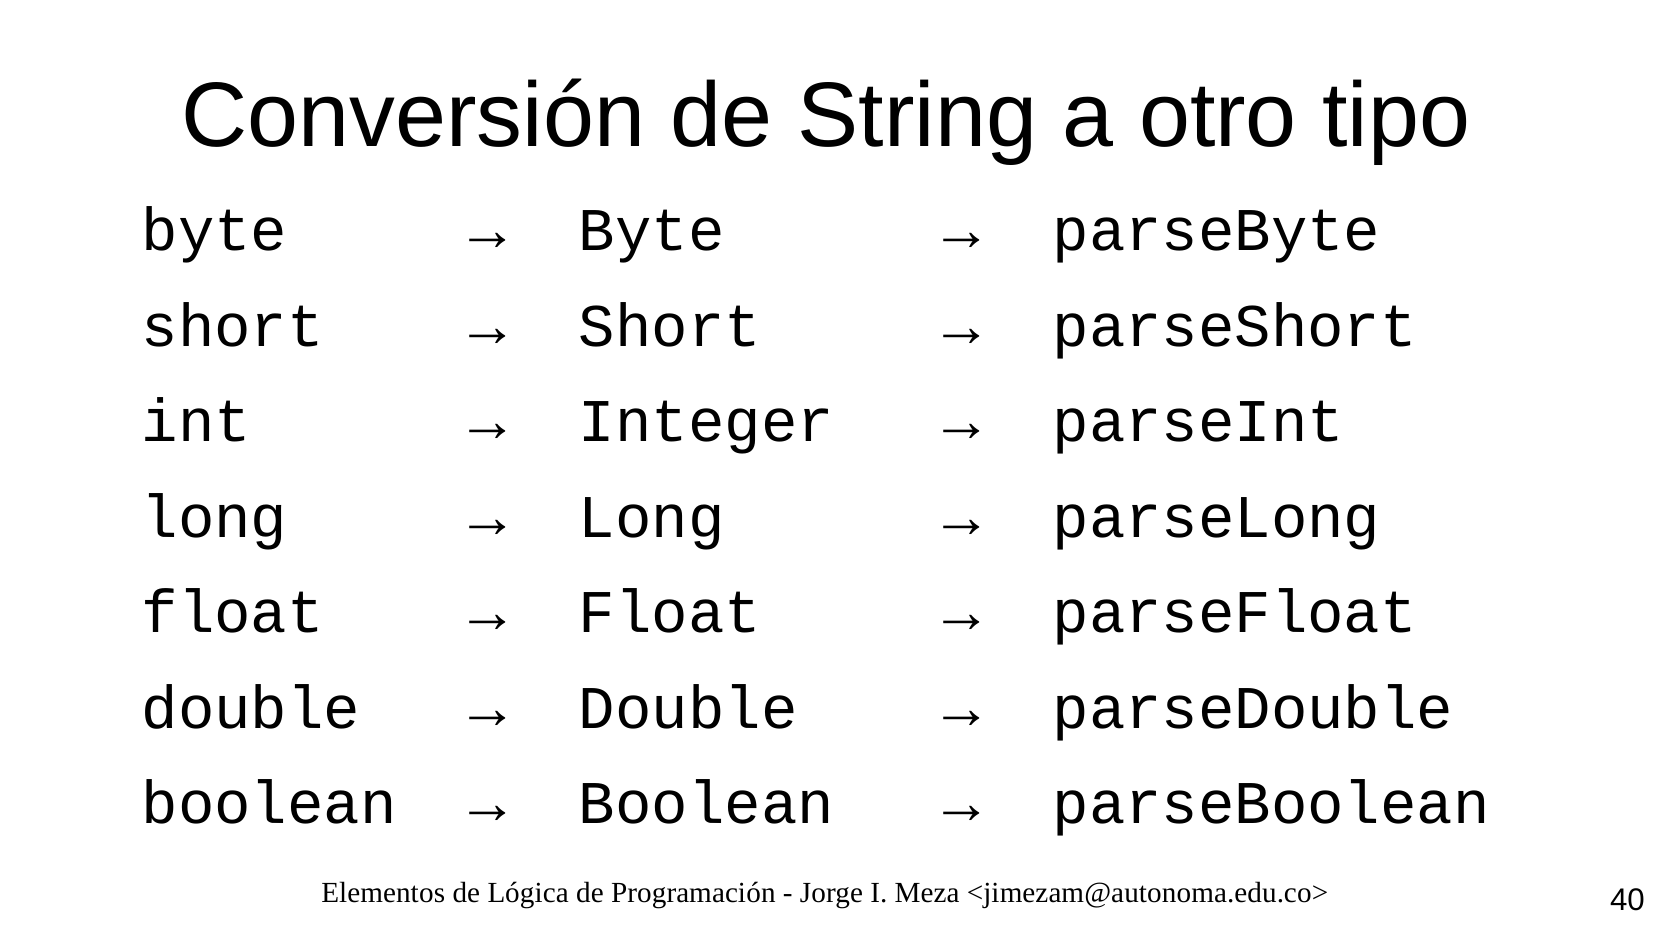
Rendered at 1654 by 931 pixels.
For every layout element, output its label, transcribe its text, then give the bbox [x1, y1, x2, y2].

title Conversión de String a otro tipo [82, 37, 1571, 193]
list byte → Byte → parseByte short → Short → parseShort int → Integer → parseInt long → Long → parseLong float → Float → parseFloat double → Double → parseDouble boolean → Boolean → parseBoolean [141, 199, 1630, 845]
